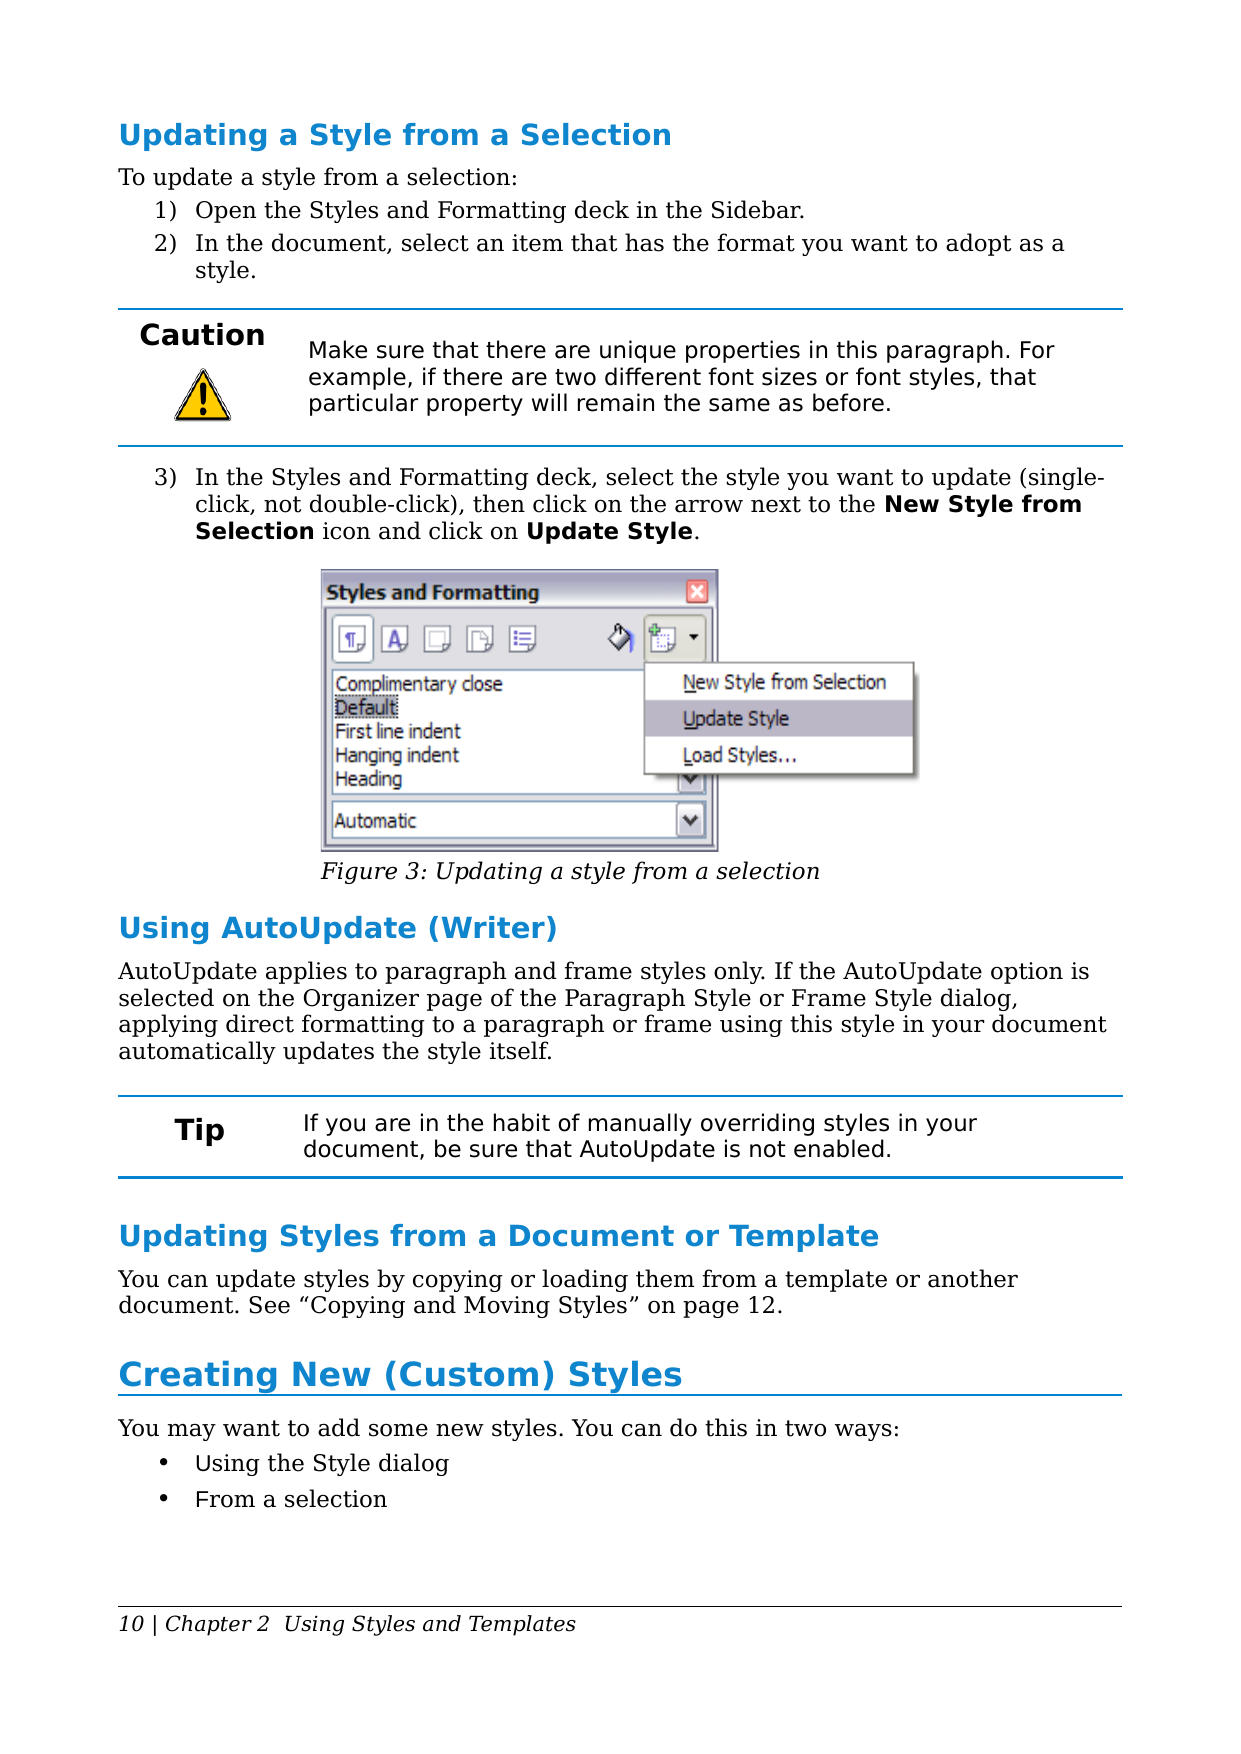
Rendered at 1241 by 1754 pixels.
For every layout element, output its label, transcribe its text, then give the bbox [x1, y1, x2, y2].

text Figure 3: Updating a style from a selection [321, 858, 919, 885]
text AutoUpdate applies to paragraph and frame styles only. If the AutoUpdate option is selected on the Organizer page of the Paragraph Style or Frame Style dialog, applying direct formatting to a paragraph or frame using this style in your document automatically updates the style itself. [118, 958, 1122, 1065]
table_header Caution [118, 310, 286, 445]
table_header Make sure that there are unique properties in this paragraph. For example, if there are two different font sizes or font styles, that particular property will remain the same as before. [286, 310, 1123, 445]
list From a selection [156, 1484, 1122, 1513]
list Using the Style dialog [156, 1448, 1122, 1478]
list To update a style from a selection: [118, 164, 1122, 191]
table_header Tip [118, 1097, 281, 1176]
table_header If you are in the habit of manually overriding styles in your document, be sure that AutoUpdate is not enabled. [281, 1097, 1122, 1176]
subtitle Creating New (Custom) Styles [118, 1356, 1122, 1394]
picture [320, 569, 920, 852]
list In the document, select an item that has the format you want to adopt as a style. [177, 231, 1122, 284]
list In the Styles and Formatting deck, select the style you want to update (single-click, not double-click), then click on the arrow next to the New Style from Selection icon and click on Update Style. [177, 464, 1122, 544]
subtitle Updating Styles from a Document or Template [118, 1220, 1122, 1254]
picture [170, 364, 235, 425]
subtitle Using AutoUpdate (Writer) [118, 912, 1122, 946]
list Open the Styles and Formatting deck in the Sidebar. [177, 198, 1122, 224]
text You can update styles by copying or loading them from a template or another document. See “Copying and Moving Styles” on page 12. [118, 1266, 1122, 1319]
list You may want to add some new styles. You can do this in two ways: [118, 1415, 1122, 1442]
subtitle Updating a Style from a Selection [118, 118, 1122, 152]
